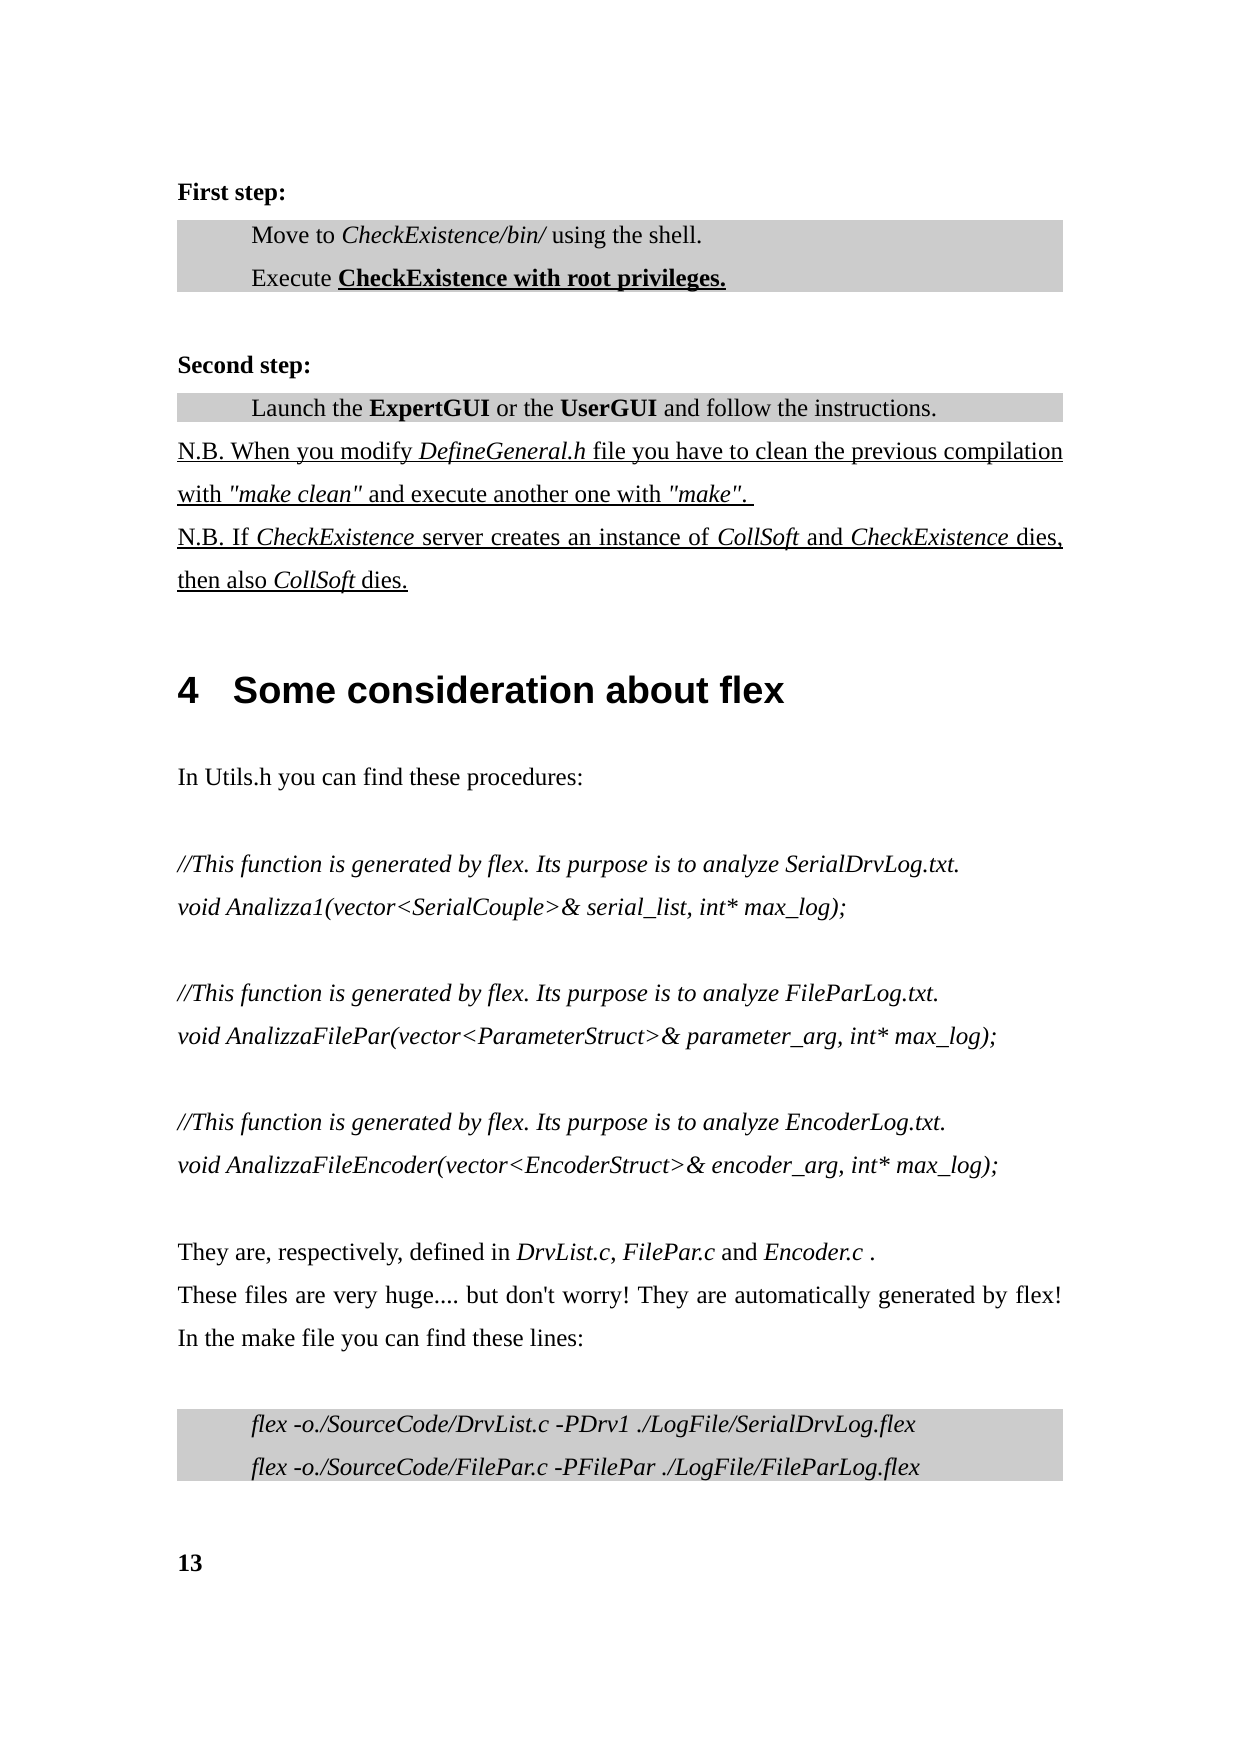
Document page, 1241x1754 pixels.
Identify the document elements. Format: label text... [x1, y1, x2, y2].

text with "make clean" and execute another one with "make". [177, 462, 1063, 508]
text Second step: [177, 350, 1063, 378]
text They are, respectively, defined in DrvList.c, FilePar.c and Encoder.c . [177, 1237, 1063, 1266]
text Launch the ExpertGUI or the UserGUI and follow the instructions. [177, 393, 1063, 422]
text Move to CheckExistence/bin/ using the shell. [177, 220, 1063, 249]
text //This function is generated by flex. Its purpose is to analyze FileParLog.txt. [177, 978, 1063, 1007]
subtitle Some consideration about flex [177, 667, 1063, 711]
text void Analizza1(vector<SerialCouple>& serial_list, int* max_log); [177, 892, 1063, 921]
text N.B. When you modify DefineGeneral.h file you have to clean the previous compilation [177, 436, 1063, 461]
text void AnalizzaFileEncoder(vector<EncoderStruct>& encoder_arg, int* max_log); [177, 1151, 1063, 1179]
text flex -o./SourceCode/DrvList.c -PDrv1 ./LogFile/SerialDrvLog.flex [177, 1409, 1063, 1438]
text N.B. If CheckExistence server creates an instance of CollSoft and CheckExistence dies, [177, 522, 1063, 547]
text //This function is generated by flex. Its purpose is to analyze SerialDrvLog.txt. [177, 849, 1063, 877]
text These files are very huge.... but don't worry! They are automatically generated by flex! In the make file you can find these lines: [177, 1280, 1063, 1352]
text First step: [177, 177, 1063, 206]
text void AnalizzaFilePar(vector<ParameterStruct>& parameter_arg, int* max_log); [177, 1021, 1063, 1050]
text Execute CheckExistence with root privileges. [177, 263, 1063, 292]
text then also CollSoft dies. [177, 549, 1063, 594]
text flex -o./SourceCode/FilePar.c -PFilePar ./LogFile/FileParLog.flex [177, 1452, 1063, 1481]
text //This function is generated by flex. Its purpose is to analyze EncoderLog.txt. [177, 1107, 1063, 1136]
text In Utils.h you can find these procedures: [177, 762, 1063, 791]
